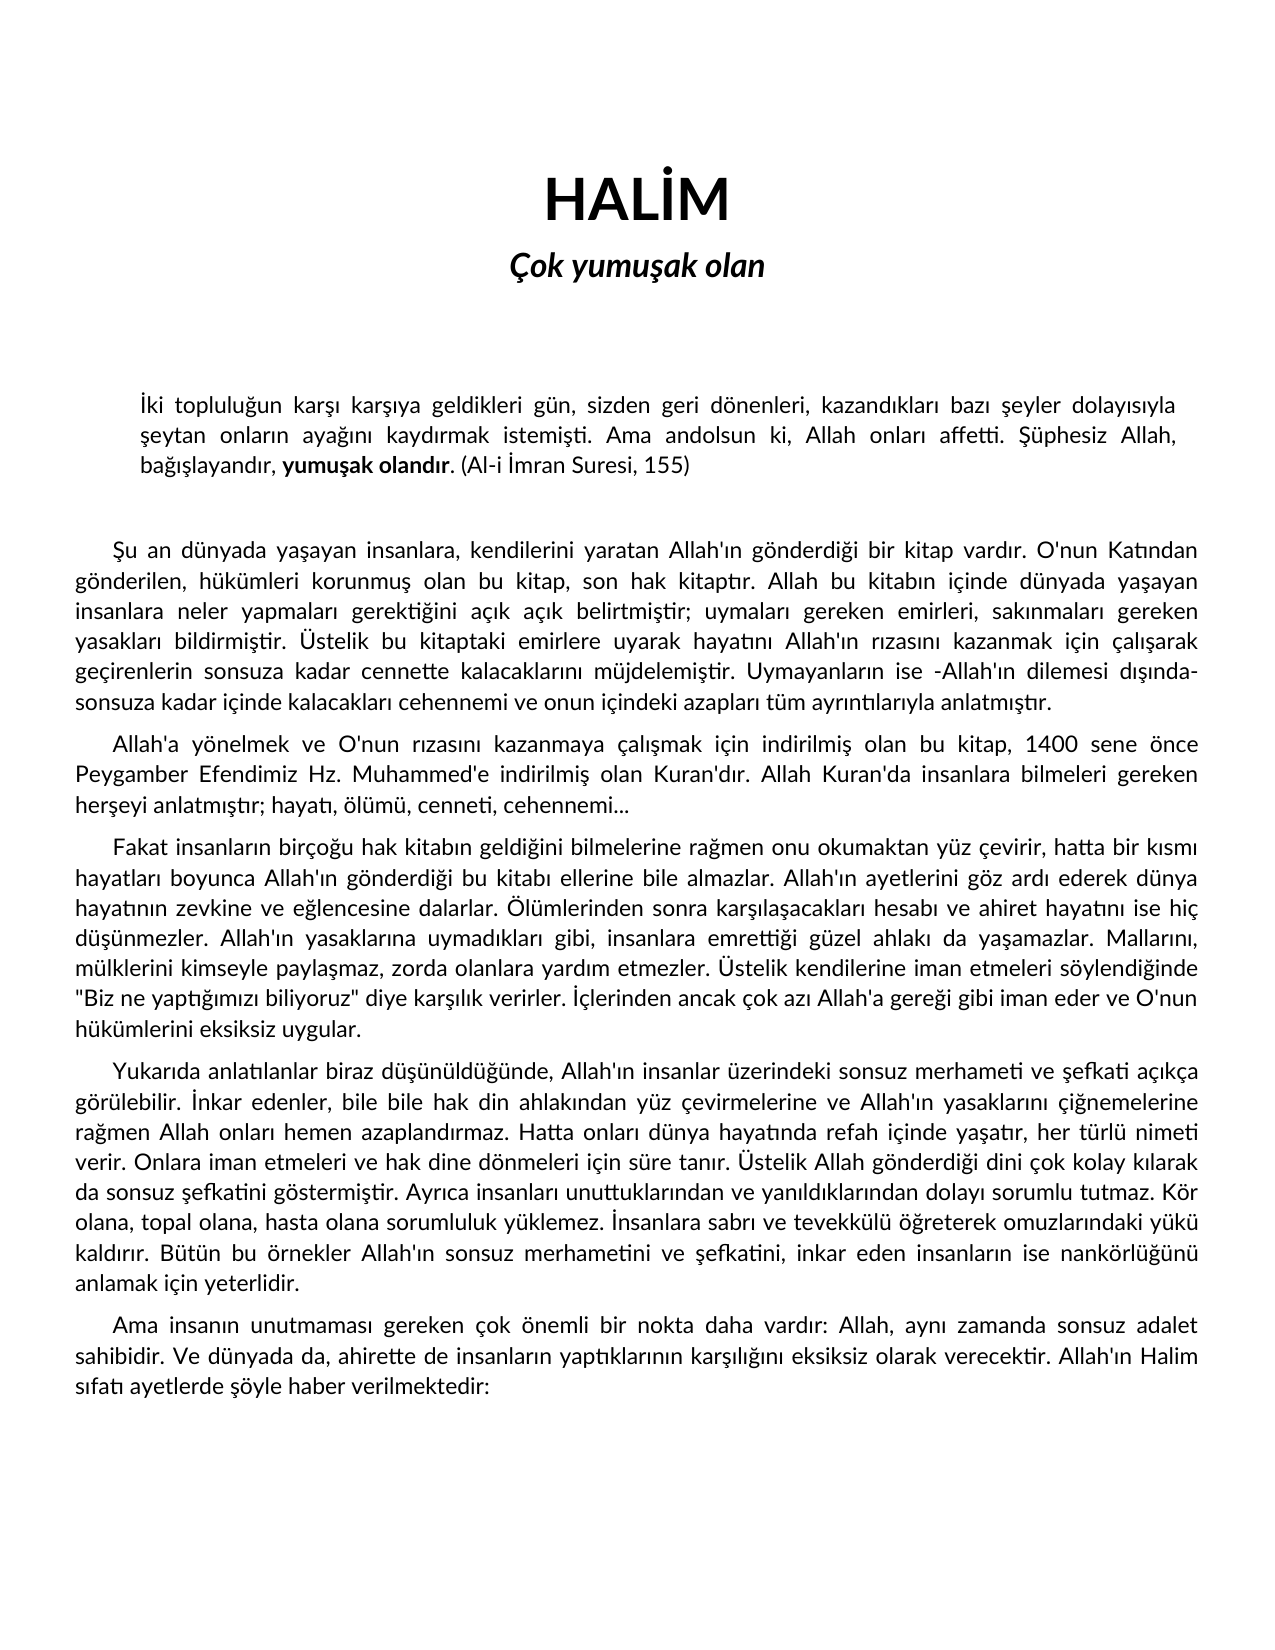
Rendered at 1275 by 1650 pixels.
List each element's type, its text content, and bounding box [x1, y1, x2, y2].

text Ama insanın unutmaması gereken çok önemli bir nokta daha vardır: Allah, aynı zamanda sonsuz adalet sahibidir. Ve dünyada da, ahirette de insanların yaptıklarının karşılığını eksiksiz olarak verecektir. Allah'ın Halim sıfatı ayetlerde şöyle haber verilmektedir: [75, 1311, 1200, 1399]
subtitle HALİM [75, 162, 1200, 232]
text Çok yumuşak olan [75, 245, 1200, 285]
text Şu an dünyada yaşayan insanlara, kendilerini yaratan Allah'ın gönderdiği bir kitap vardır. O'nun Katından gönderilen, hükümleri korunmuş olan bu kitap, son hak kitaptır. Allah bu kitabın içinde dünyada yaşayan insanlara neler yapmaları gerektiğini açık açık belirtmiştir; uymaları gereken emirleri, sakınmaları gereken yasakları bildirmiştir. Üstelik bu kitaptaki emirlere uyarak hayatını Allah'ın rızasını kazanmak için çalışarak geçirenlerin sonsuza kadar cennette kalacaklarını müjdelemiştir. Uymayanların ise -Allah'ın dilemesi dışında- sonsuza kadar içinde kalacakları cehennemi ve onun içindeki azapları tüm ayrıntılarıyla anlatmıştır. [75, 536, 1200, 715]
text Allah'a yönelmek ve O'nun rızasını kazanmaya çalışmak için indirilmiş olan bu kitap, 1400 sene önce Peygamber Efendimiz Hz. Muhammed'e indirilmiş olan Kuran'dır. Allah Kuran'da insanlara bilmeleri gereken herşeyi anlatmıştır; hayatı, ölümü, cenneti, cehennemi... [75, 730, 1200, 818]
text Fakat insanların birçoğu hak kitabın geldiğini bilmelerine rağmen onu okumaktan yüz çevirir, hatta bir kısmı hayatları boyunca Allah'ın gönderdiği bu kitabı ellerine bile almazlar. Allah'ın ayetlerini göz ardı ederek dünya hayatının zevkine ve eğlencesine dalarlar. Ölümlerinden sonra karşılaşacakları hesabı ve ahiret hayatını ise hiç düşünmezler. Allah'ın yasaklarına uymadıkları gibi, insanlara emrettiği güzel ahlakı da yaşamazlar. Mallarını, mülklerini kimseyle paylaşmaz, zorda olanlara yardım etmezler. Üstelik kendilerine iman etmeleri söylendiğinde "Biz ne yaptığımızı biliyoruz" diye karşılık verirler. İçlerinden ancak çok azı Allah'a gereği gibi iman eder ve O'nun hükümlerini eksiksiz uygular. [75, 833, 1200, 1042]
text Yukarıda anlatılanlar biraz düşünüldüğünde, Allah'ın insanlar üzerindeki sonsuz merhameti ve şefkati açıkça görülebilir. İnkar edenler, bile bile hak din ahlakından yüz çevirmelerine ve Allah'ın yasaklarını çiğnemelerine rağmen Allah onları hemen azaplandırmaz. Hatta onları dünya hayatında refah içinde yaşatır, her türlü nimeti verir. Onlara iman etmeleri ve hak dine dönmeleri için süre tanır. Üstelik Allah gönderdiği dini çok kolay kılarak da sonsuz şefkatini göstermiştir. Ayrıca insanları unuttuklarından ve yanıldıklarından dolayı sorumlu tutmaz. Kör olana, topal olana, hasta olana sorumluluk yüklemez. İnsanlara sabrı ve tevekkülü öğreterek omuzlarındaki yükü kaldırır. Bütün bu örnekler Allah'ın sonsuz merhametini ve şefkatini, inkar eden insanların ise nankörlüğünü anlamak için yeterlidir. [75, 1057, 1200, 1296]
text İki topluluğun karşı karşıya geldikleri gün, sizden geri dönenleri, kazandıkları bazı şeyler dolayısıyla şeytan onların ayağını kaydırmak istemişti. Ama andolsun ki, Allah onları affetti. Şüphesiz Allah, bağışlayandır, yumuşak olandır. (Al-i İmran Suresi, 155) [140, 390, 1178, 478]
